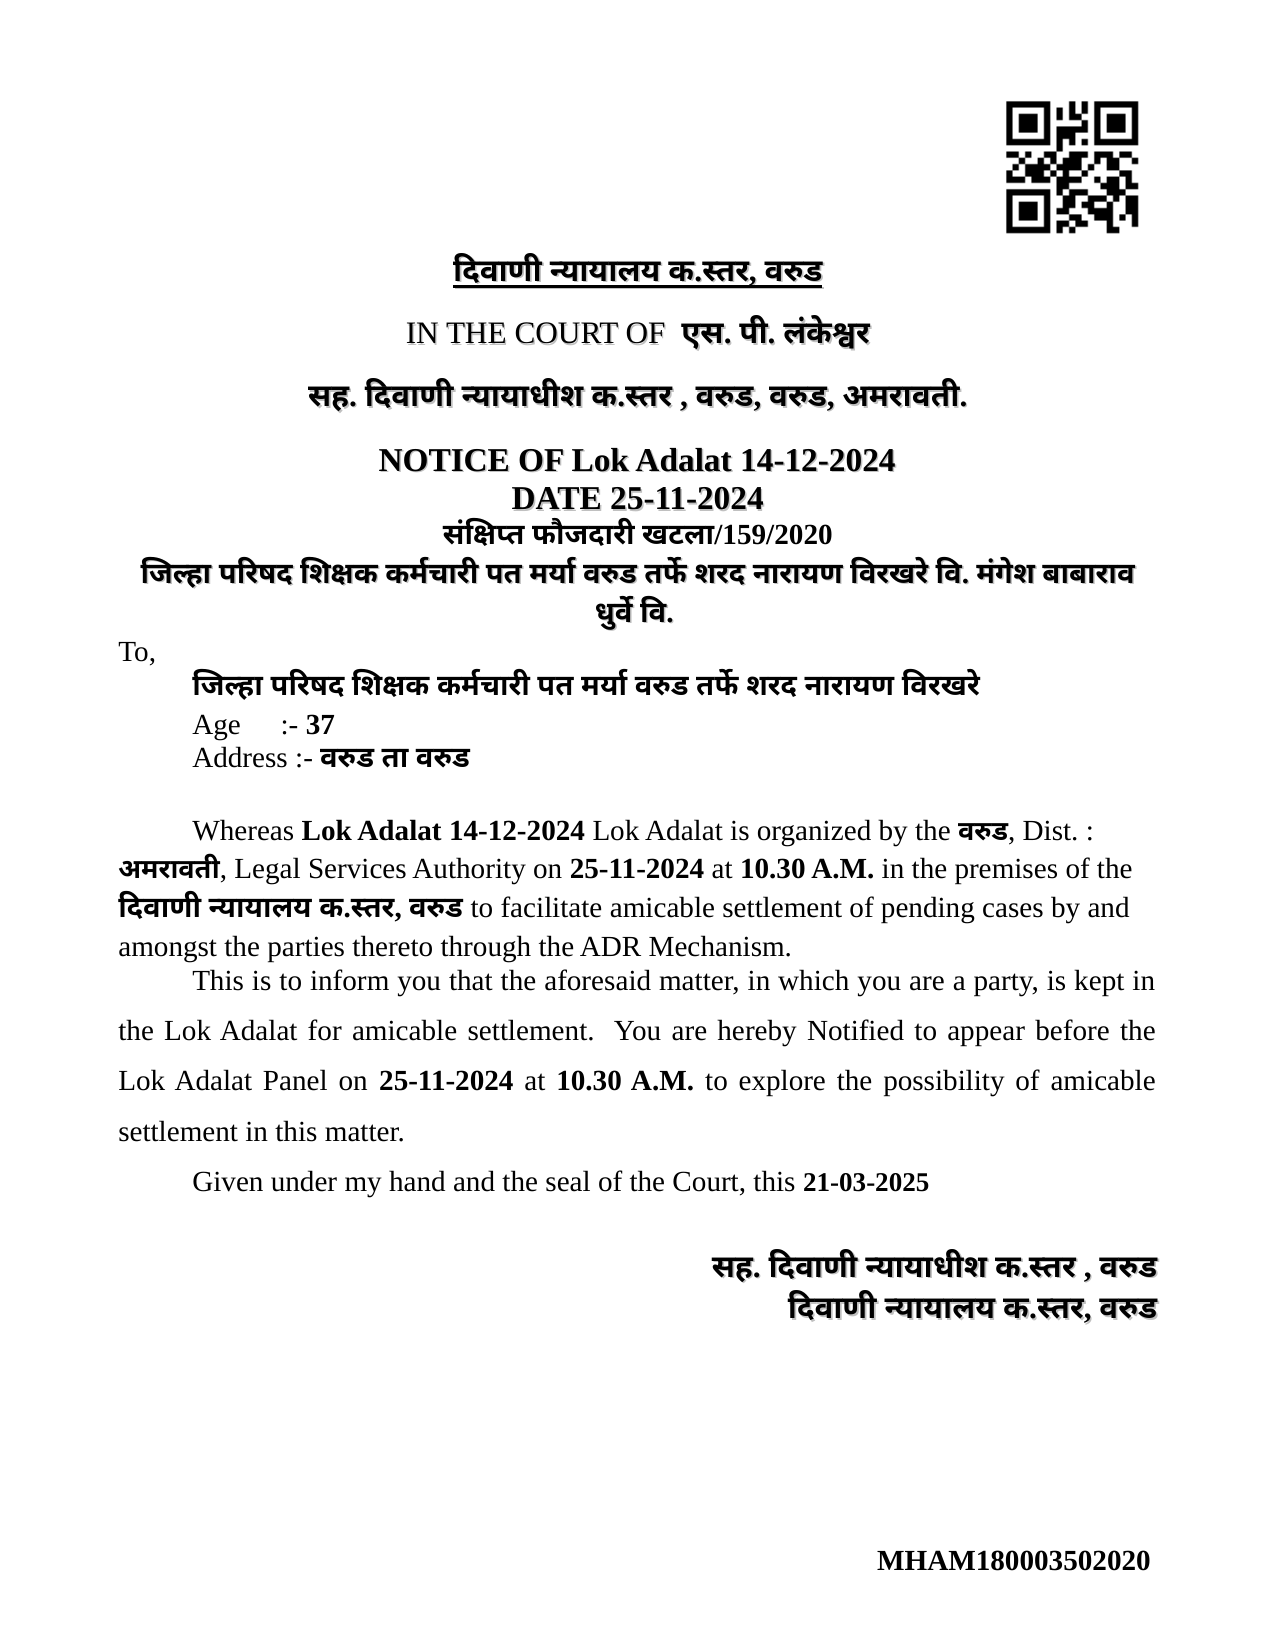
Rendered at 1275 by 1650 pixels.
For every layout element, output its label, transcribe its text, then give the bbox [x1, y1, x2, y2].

text दिवाणी न्यायालय क.स्तर, वरुड [118, 252, 1157, 294]
table_cell [864, 85, 1156, 252]
text जिल्हा परिषद शिक्षक कर्मचारी पत मर्या वरुड तर्फे शरद नारायण विरखरे [118, 668, 1157, 707]
picture [994, 89, 1151, 246]
text सह. दिवाणी न्यायाधीश क.स्तर , वरुड, वरुड, अमरावती. [118, 377, 1157, 419]
text जिल्हा परिषद शिक्षक कर्मचारी पत मर्या वरुड तर्फे शरद नारायण विरखरे वि. मंगेश बाबाराव धुर्वे वि. [118, 556, 1157, 634]
text Address :- वरुड ता वरुड [118, 741, 1157, 780]
text Given under my hand and the seal of the Court, this 21-03-2025 [118, 1164, 1157, 1197]
text This is to inform you that the aforesaid matter, in which you are a party, is kept in the Lok Adalat for amicable settlement. You are hereby Notified to appear before the Lok Adalat Panel on 25-11-2024 at 10.30 A.M. to explore the possibility of amicable settlement in this matter. [118, 963, 1157, 1147]
text Whereas Lok Adalat 14-12-2024 Lok Adalat is organized by the वरुड, Dist. : अमरावती, Legal Services Authority on 25-11-2024 at 10.30 A.M. in the premises of the दिवाणी न्यायालय क.स्तर, वरुड to facilitate amicable settlement of pending cases by and amongst the parties thereto through the ADR Mechanism. [118, 813, 1157, 963]
text दिवाणी न्यायालय क.स्तर, वरुड [118, 1290, 1157, 1332]
text संक्षिप्त फौजदारी खटला/159/2020 [118, 517, 1157, 556]
table_header MHAM180003502020 [864, 1538, 1156, 1582]
text DATE 25-11-2024 [118, 478, 1157, 517]
text NOTICE OF Lok Adalat 14-12-2024 [118, 440, 1157, 478]
text To, [118, 634, 1157, 668]
text Age :- 37 [118, 707, 1157, 741]
text IN THE COURT OF एस. पी. लंकेश्वर [118, 314, 1157, 356]
text सह. दिवाणी न्यायाधीश क.स्तर , वरुड [118, 1248, 1157, 1290]
